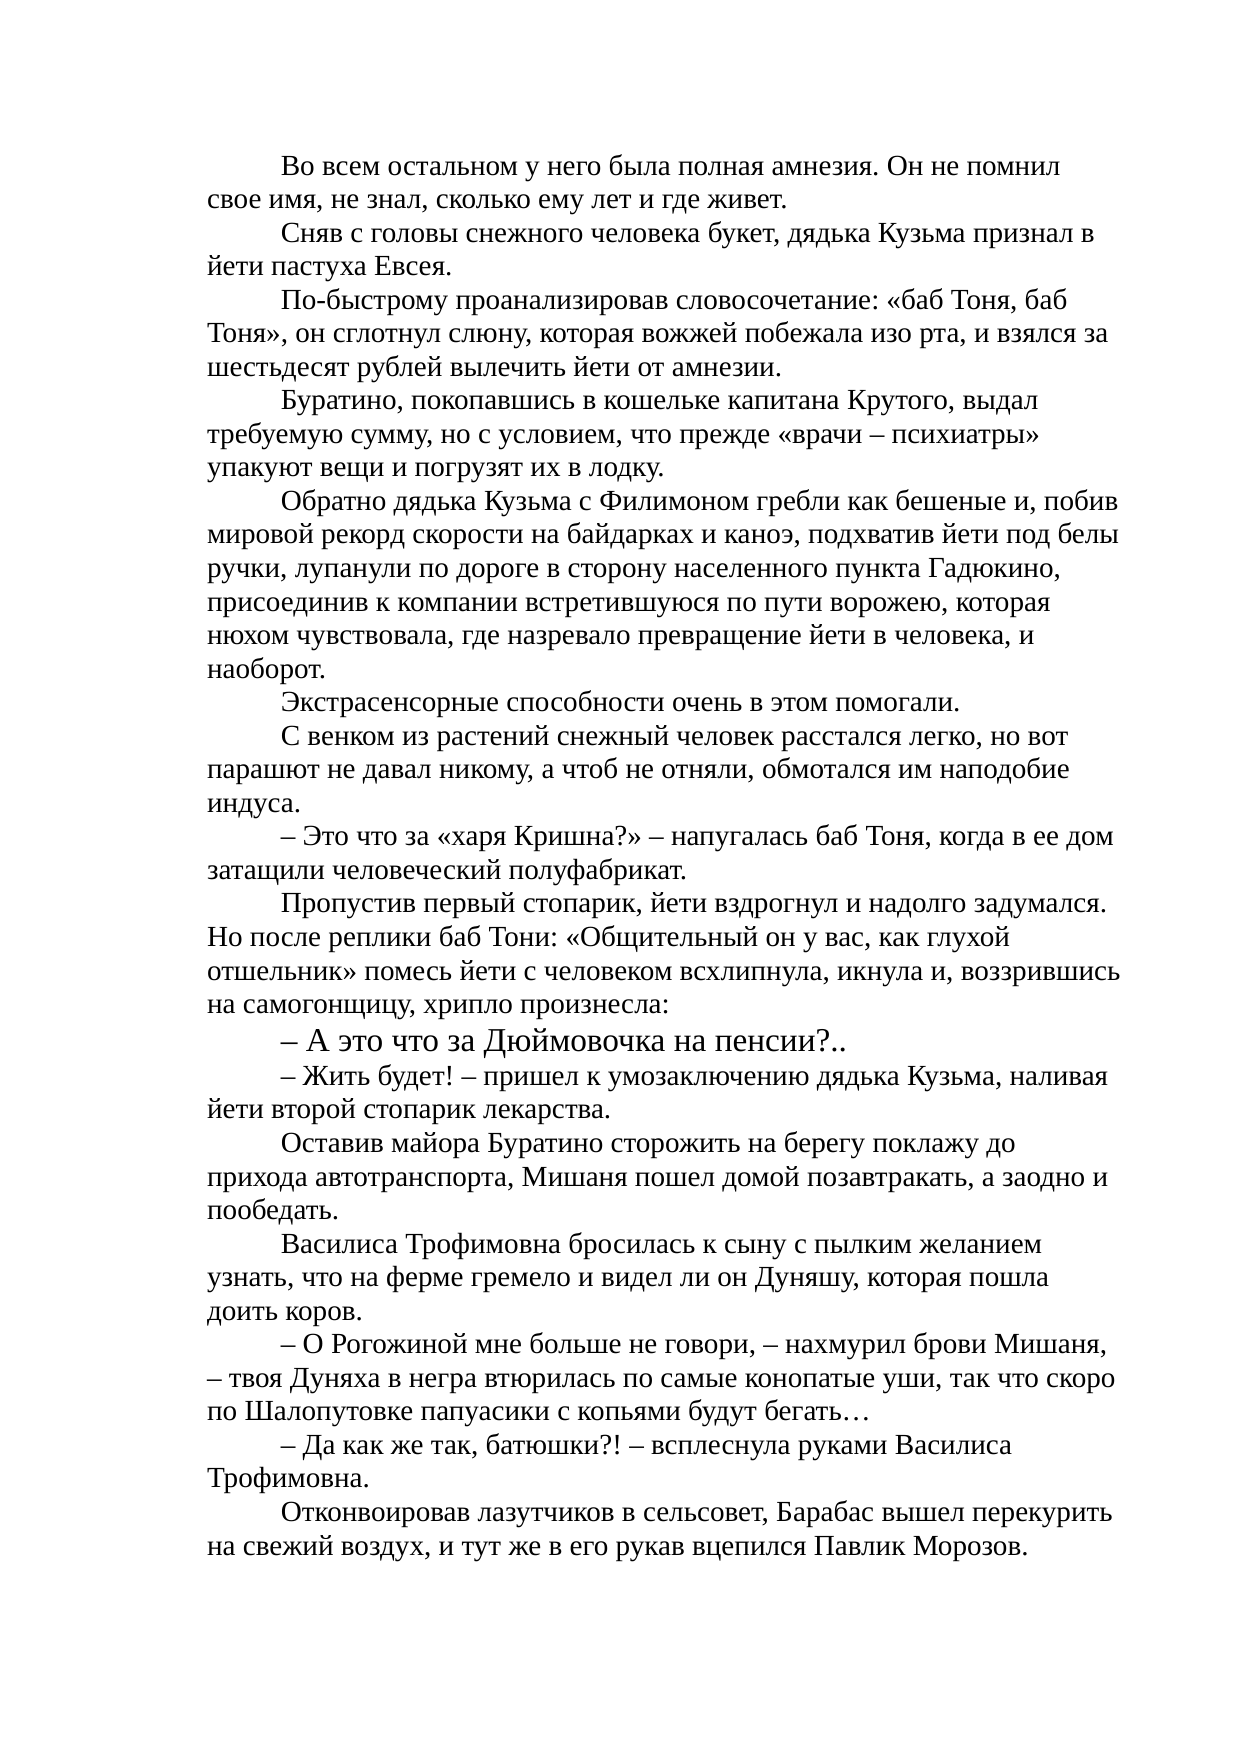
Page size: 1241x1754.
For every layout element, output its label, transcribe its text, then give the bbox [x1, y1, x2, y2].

text Василиса Трофимовна бросилась к сыну с пылким желанием узнать, что на ферме гремело и видел ли он Дуняшу, которая пошла доить коров. [207, 1226, 1122, 1326]
text – Это что за «харя Кришна?» – напугалась баб Тоня, когда в ее дом затащили человеческий полуфабрикат. [207, 818, 1122, 886]
text Пропустив первый стопарик, йети вздрогнул и надолго задумался. Но после реплики баб Тони: «Общительный он у вас, как глухой отшельник» помесь йети с человеком всхлипнула, икнула и, воззрившись на самогонщицу, хрипло произнесла: [207, 886, 1122, 1020]
text Буратино, покопавшись в кошельке капитана Крутого, выдал требуемую сумму, но с условием, что прежде «врачи – психиатры» упакуют вещи и погрузят их в лодку. [207, 382, 1122, 483]
text Во всем остальном у него была полная амнезия. Он не помнил свое имя, не знал, сколько ему лет и где живет. [207, 148, 1122, 215]
text – А это что за Дюймовочка на пенсии?.. [207, 1020, 1122, 1058]
text Сняв с головы снежного человека букет, дядька Кузьма признал в йети пастуха Евсея. [207, 215, 1122, 282]
text – Да как же так, батюшки?! – всплеснула руками Василиса Трофимовна. [207, 1427, 1122, 1494]
text С венком из растений снежный человек расстался легко, но вот парашют не давал никому, а чтоб не отняли, обмотался им наподобие индуса. [207, 718, 1122, 818]
text Экстрасенсорные способности очень в этом помогали. [207, 684, 1122, 718]
text Оставив майора Буратино сторожить на берегу поклажу до прихода автотранспорта, Мишаня пошел домой позавтракать, а заодно и пообедать. [207, 1125, 1122, 1226]
text Обратно дядька Кузьма с Филимоном гребли как бешеные и, побив мировой рекорд скорости на байдарках и каноэ, подхватив йети под белы ручки, лупанули по дороге в сторону населенного пункта Гадюкино, присоединив к компании встретившуюся по пути ворожею, которая нюхом чувствовала, где назревало превращение йети в человека, и наоборот. [207, 483, 1122, 684]
text По-быстрому проанализировав словосочетание: «баб Тоня, баб Тоня», он сглотнул слюну, которая вожжей побежала изо рта, и взялся за шестьдесят рублей вылечить йети от амнезии. [207, 282, 1122, 382]
text – Жить будет! – пришел к умозаключению дядька Кузьма, наливая йети второй стопарик лекарства. [207, 1058, 1122, 1125]
text – О Рогожиной мне больше не говори, – нахмурил брови Мишаня, – твоя Дуняха в негра втюрилась по самые конопатые уши, так что скоро по Шалопутовке папуасики с копьями будут бегать… [207, 1326, 1122, 1427]
text Отконвоировав лазутчиков в сельсовет, Барабас вышел перекурить на свежий воздух, и тут же в его рукав вцепился Павлик Морозов. [207, 1494, 1122, 1561]
